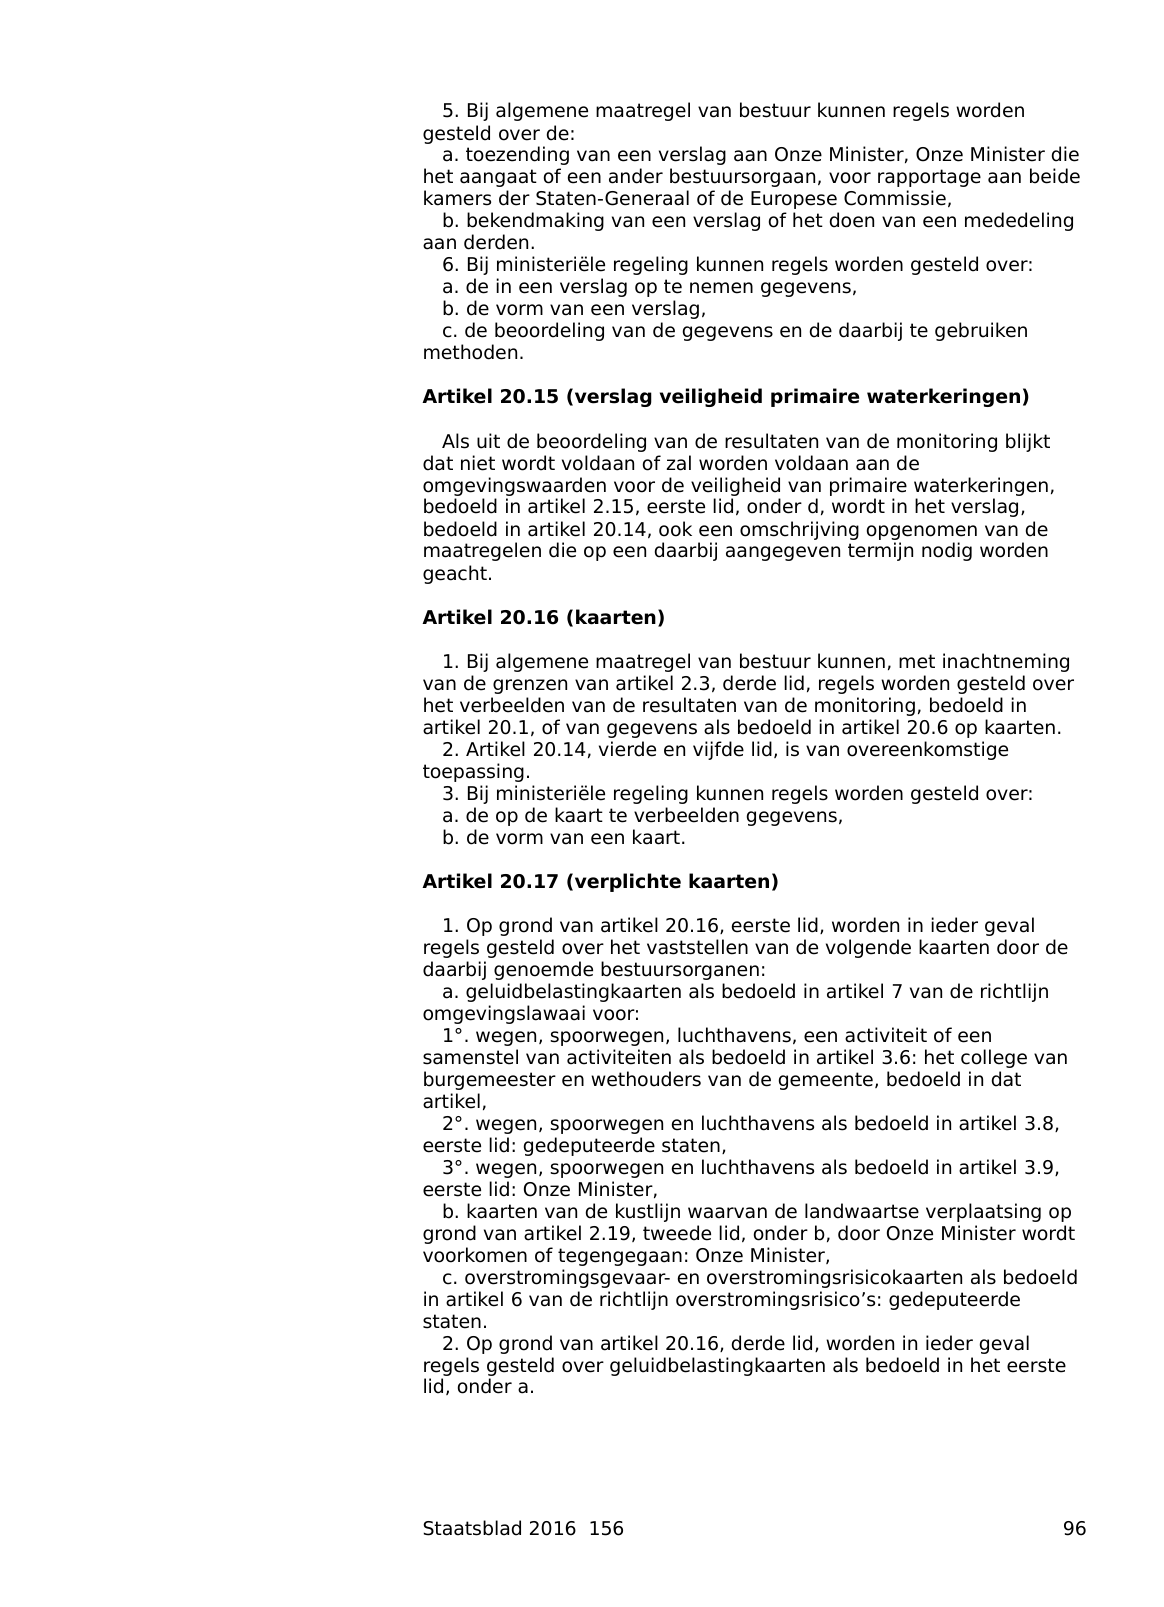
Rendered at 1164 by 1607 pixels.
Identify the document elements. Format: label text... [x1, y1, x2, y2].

text b. de vorm van een kaart. [422, 827, 1087, 848]
text 1°. wegen, spoorwegen, luchthavens, een activiteit of een samenstel van activiteiten als bedoeld in artikel 3.6: het college van burgemeester en wethouders van de gemeente, bedoeld in dat artikel, [422, 1025, 1087, 1113]
text 1. Bij algemene maatregel van bestuur kunnen, met inachtneming van de grenzen van artikel 2.3, derde lid, regels worden gesteld over het verbeelden van de resultaten van de monitoring, bedoeld in artikel 20.1, of van gegevens als bedoeld in artikel 20.6 op kaarten. [422, 651, 1087, 739]
text b. bekendmaking van een verslag of het doen van een mededeling aan derden. [422, 210, 1087, 254]
text 2. Op grond van artikel 20.16, derde lid, worden in ieder geval regels gesteld over geluidbelastingkaarten als bedoeld in het eerste lid, onder a. [422, 1332, 1087, 1398]
text 1. Op grond van artikel 20.16, eerste lid, worden in ieder geval regels gesteld over het vaststellen van de volgende kaarten door de daarbij genoemde bestuursorganen: [422, 915, 1087, 981]
text 6. Bij ministeriële regeling kunnen regels worden gesteld over: [422, 254, 1087, 276]
subtitle Artikel 20.17 (verplichte kaarten) [422, 871, 1087, 893]
subtitle Artikel 20.15 (verslag veiligheid primaire waterkeringen) [422, 386, 1087, 408]
text a. de op de kaart te verbeelden gegevens, [422, 804, 1087, 827]
text a. toezending van een verslag aan Onze Minister, Onze Minister die het aangaat of een ander bestuursorgaan, voor rapportage aan beide kamers der Staten-Generaal of de Europese Commissie, [422, 144, 1087, 210]
text a. geluidbelastingkaarten als bedoeld in artikel 7 van de richtlijn omgevingslawaai voor: [422, 981, 1087, 1025]
text 3°. wegen, spoorwegen en luchthavens als bedoeld in artikel 3.9, eerste lid: Onze Minister, [422, 1157, 1087, 1201]
text 2. Artikel 20.14, vierde en vijfde lid, is van overeenkomstige toepassing. [422, 739, 1087, 783]
text c. overstromingsgevaar- en overstromingsrisicokaarten als bedoeld in artikel 6 van de richtlijn overstromingsrisico’s: gedeputeerde staten. [422, 1267, 1087, 1332]
text a. de in een verslag op te nemen gegevens, [422, 276, 1087, 298]
subtitle Artikel 20.16 (kaarten) [422, 607, 1087, 628]
text b. kaarten van de kustlijn waarvan de landwaartse verplaatsing op grond van artikel 2.19, tweede lid, onder b, door Onze Minister wordt voorkomen of tegengegaan: Onze Minister, [422, 1201, 1087, 1267]
text Als uit de beoordeling van de resultaten van de monitoring blijkt dat niet wordt voldaan of zal worden voldaan aan de omgevingswaarden voor de veiligheid van primaire waterkeringen, bedoeld in artikel 2.15, eerste lid, onder d, wordt in het verslag, bedoeld in artikel 20.14, ook een omschrijving opgenomen van de maatregelen die op een daarbij aangegeven termijn nodig worden geacht. [422, 431, 1087, 584]
text 3. Bij ministeriële regeling kunnen regels worden gesteld over: [422, 783, 1087, 804]
text 2°. wegen, spoorwegen en luchthavens als bedoeld in artikel 3.8, eerste lid: gedeputeerde staten, [422, 1113, 1087, 1157]
text c. de beoordeling van de gegevens en de daarbij te gebruiken methoden. [422, 320, 1087, 364]
text b. de vorm van een verslag, [422, 298, 1087, 320]
text 5. Bij algemene maatregel van bestuur kunnen regels worden gesteld over de: [422, 100, 1087, 144]
